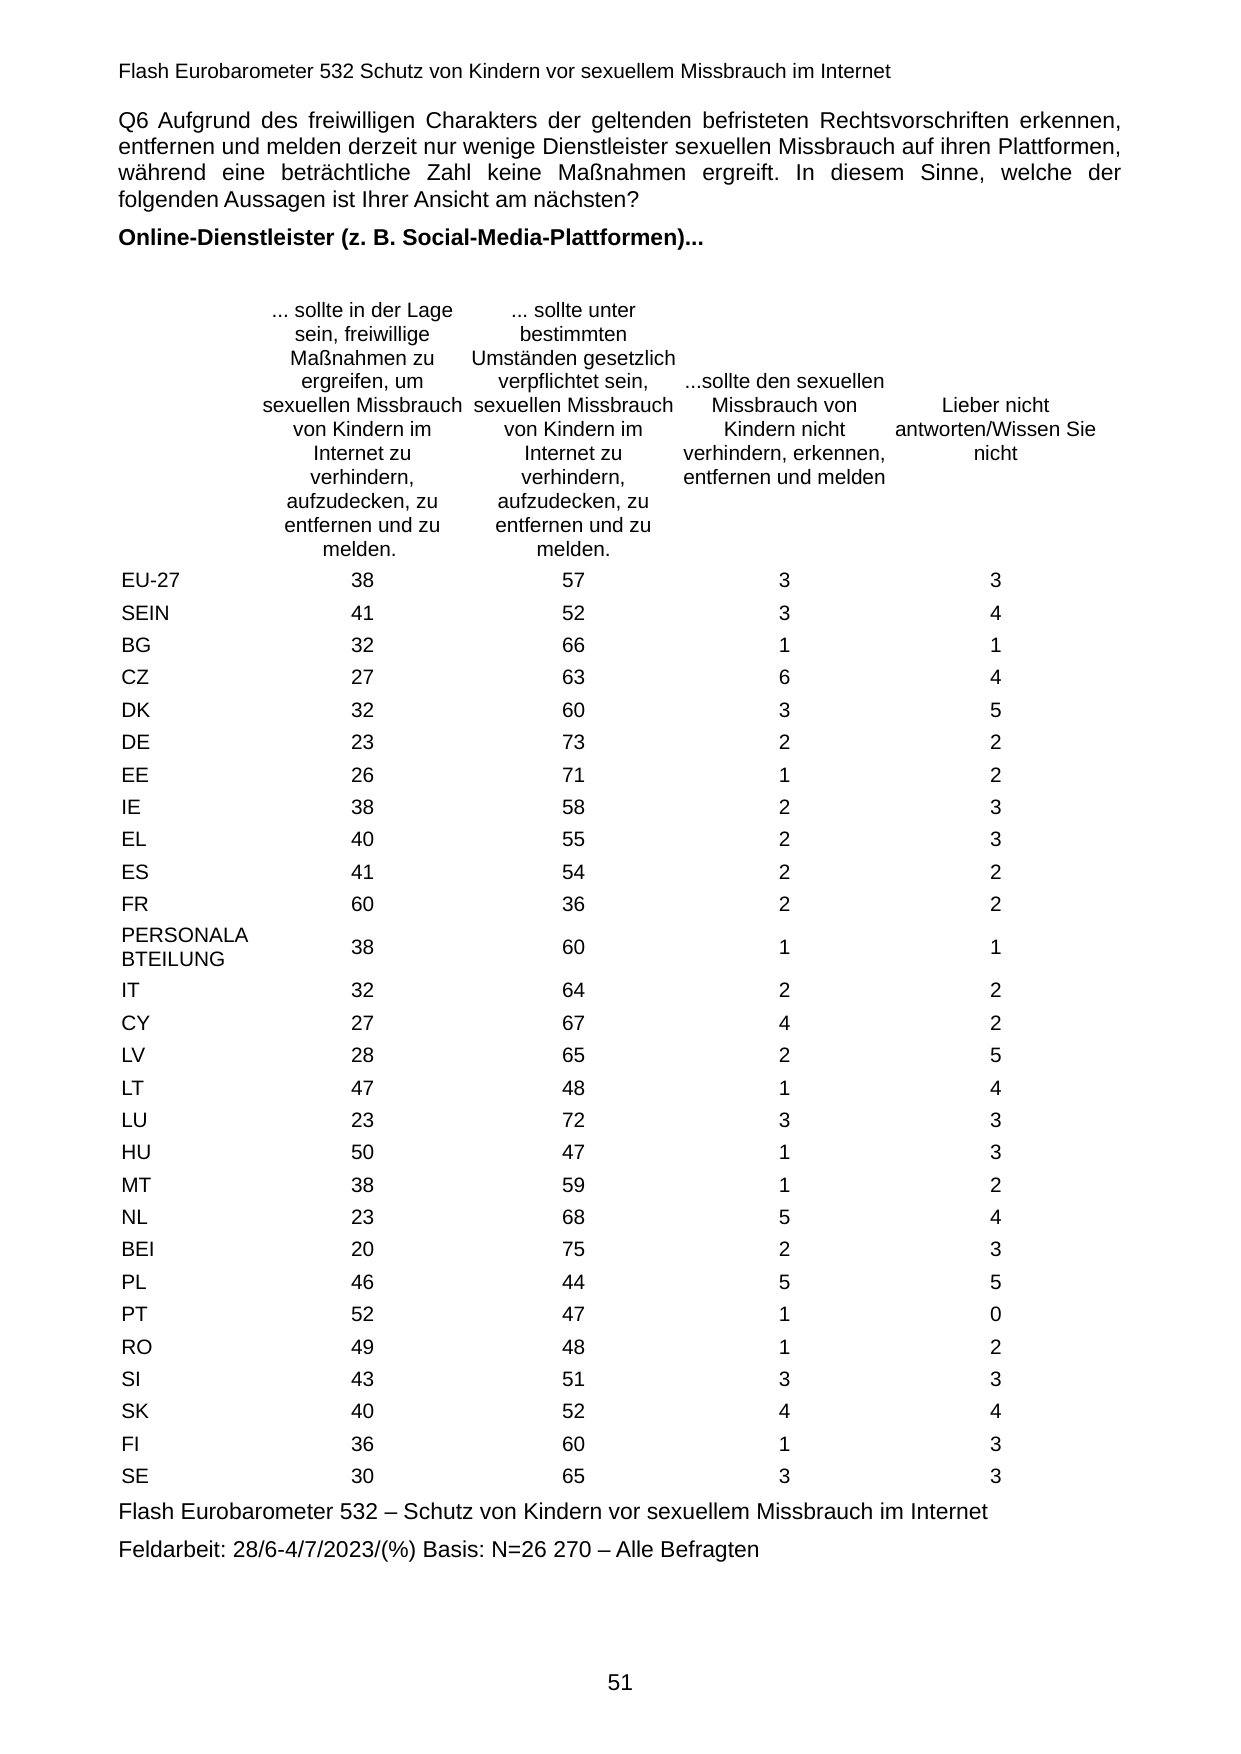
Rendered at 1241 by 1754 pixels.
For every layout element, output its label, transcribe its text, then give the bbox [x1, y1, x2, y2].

table_cell PERSONALABTEILUNG [118, 920, 257, 974]
table_cell BEI [118, 1233, 257, 1266]
table_cell IT [118, 974, 257, 1006]
table_cell 67 [468, 1006, 679, 1039]
table_cell MT [118, 1168, 257, 1201]
table_cell 32 [257, 974, 468, 1006]
table_cell 3 [679, 1460, 890, 1492]
table_cell 44 [468, 1266, 679, 1298]
table_cell 55 [468, 823, 679, 855]
table_cell 2 [890, 726, 1101, 758]
table_cell 4 [890, 1395, 1101, 1427]
table_cell 1 [679, 1428, 890, 1460]
table_cell 4 [890, 661, 1101, 693]
table_cell 2 [679, 726, 890, 758]
table_cell 32 [257, 629, 468, 661]
table_cell 1 [890, 629, 1101, 661]
table_cell 3 [679, 1363, 890, 1395]
table_cell 23 [257, 1104, 468, 1136]
table_cell LT [118, 1071, 257, 1103]
table_cell 64 [468, 974, 679, 1006]
table_cell 3 [679, 564, 890, 596]
table_cell 4 [679, 1395, 890, 1427]
table_cell LU [118, 1104, 257, 1136]
table_cell 50 [257, 1136, 468, 1168]
table_cell 30 [257, 1460, 468, 1492]
table_cell NL [118, 1201, 257, 1233]
table_cell 48 [468, 1330, 679, 1363]
table_cell 2 [679, 791, 890, 823]
table_cell 38 [257, 564, 468, 596]
table_cell 36 [257, 1428, 468, 1460]
table_cell 5 [890, 694, 1101, 726]
table_cell 20 [257, 1233, 468, 1266]
table_cell SI [118, 1363, 257, 1395]
table_cell 26 [257, 758, 468, 791]
table_cell 63 [468, 661, 679, 693]
table_cell 3 [890, 1460, 1101, 1492]
table_cell 27 [257, 1006, 468, 1039]
table_cell 28 [257, 1039, 468, 1071]
table_cell 2 [679, 1039, 890, 1071]
table_cell 52 [468, 596, 679, 629]
table_cell 23 [257, 1201, 468, 1233]
table_cell 3 [679, 694, 890, 726]
table_cell PL [118, 1266, 257, 1298]
table_cell 0 [890, 1298, 1101, 1330]
table_cell CZ [118, 661, 257, 693]
table_cell IE [118, 791, 257, 823]
table_cell 40 [257, 823, 468, 855]
table_cell 5 [890, 1039, 1101, 1071]
table_cell 3 [679, 1104, 890, 1136]
table_cell 5 [679, 1266, 890, 1298]
table_cell SEIN [118, 596, 257, 629]
table_cell 4 [890, 1071, 1101, 1103]
table_cell 49 [257, 1330, 468, 1363]
table_cell 38 [257, 1168, 468, 1201]
table_cell 2 [679, 974, 890, 1006]
table_cell EL [118, 823, 257, 855]
text Q6 Aufgrund des freiwilligen Charakters der geltenden befristeten Rechtsvorschriften erkennen, entfernen und melden derzeit nur wenige Dienstleister sexuellen Missbrauch auf ihren Plattformen, während eine beträchtliche Zahl keine Maßnahmen ergreift. In diesem Sinne, welche der folgenden Aussagen ist Ihrer Ansicht am nächsten? [118, 107, 1122, 212]
table_cell 71 [468, 758, 679, 791]
table_cell 6 [679, 661, 890, 693]
table_cell RO [118, 1330, 257, 1363]
table_cell 38 [257, 791, 468, 823]
table_header Lieber nicht antworten/Wissen Sie nicht [890, 295, 1101, 564]
table_cell 1 [679, 1168, 890, 1201]
table_cell CY [118, 1006, 257, 1039]
table_cell EE [118, 758, 257, 791]
table_cell 52 [257, 1298, 468, 1330]
table_cell 3 [890, 791, 1101, 823]
table_cell 59 [468, 1168, 679, 1201]
table_cell 1 [679, 1136, 890, 1168]
table_cell 1 [679, 1298, 890, 1330]
text Feldarbeit: 28/6-4/7/2023/(%) Basis: N=26 270 – Alle Befragten [118, 1536, 1122, 1563]
table_cell 38 [257, 920, 468, 974]
table_cell 2 [890, 974, 1101, 1006]
table_cell 4 [890, 1201, 1101, 1233]
table_cell HU [118, 1136, 257, 1168]
table_cell FR [118, 888, 257, 920]
table_cell 65 [468, 1039, 679, 1071]
table_cell 3 [890, 823, 1101, 855]
table_cell DK [118, 694, 257, 726]
table_cell 54 [468, 855, 679, 888]
table_cell 32 [257, 694, 468, 726]
table_cell 3 [890, 1136, 1101, 1168]
table_cell BG [118, 629, 257, 661]
table_cell 57 [468, 564, 679, 596]
table_cell 41 [257, 855, 468, 888]
table_cell 3 [890, 1233, 1101, 1266]
table_cell 27 [257, 661, 468, 693]
table_cell 46 [257, 1266, 468, 1298]
table_cell DE [118, 726, 257, 758]
text Online-Dienstleister (z. B. Social-Media-Plattformen)... [118, 224, 1122, 250]
table_cell 5 [890, 1266, 1101, 1298]
table_cell 2 [890, 758, 1101, 791]
table_cell FI [118, 1428, 257, 1460]
table_cell 73 [468, 726, 679, 758]
table_cell 2 [679, 1233, 890, 1266]
table_cell 2 [890, 888, 1101, 920]
table_cell 47 [468, 1136, 679, 1168]
table_cell 3 [890, 1363, 1101, 1395]
table_cell 52 [468, 1395, 679, 1427]
table_cell 2 [890, 1330, 1101, 1363]
table_cell SK [118, 1395, 257, 1427]
table_cell PT [118, 1298, 257, 1330]
table_cell 2 [890, 855, 1101, 888]
table_cell 47 [468, 1298, 679, 1330]
table_cell 75 [468, 1233, 679, 1266]
table_header ... sollte unter bestimmten Umständen gesetzlich verpflichtet sein, sexuellen Missbrauch von Kindern im Internet zu verhindern, aufzudecken, zu entfernen und zu melden. [468, 295, 679, 564]
table_cell 4 [890, 596, 1101, 629]
table_cell EU-27 [118, 564, 257, 596]
table_cell 1 [679, 629, 890, 661]
table_cell 40 [257, 1395, 468, 1427]
table_cell 5 [679, 1201, 890, 1233]
table_cell 60 [468, 694, 679, 726]
table_cell 60 [468, 1428, 679, 1460]
table_cell 66 [468, 629, 679, 661]
table_cell 2 [679, 823, 890, 855]
table_cell 1 [679, 1330, 890, 1363]
table_cell 48 [468, 1071, 679, 1103]
table_cell 3 [890, 1104, 1101, 1136]
table_header ...sollte den sexuellen Missbrauch von Kindern nicht verhindern, erkennen, entfernen und melden [679, 295, 890, 564]
table_cell 58 [468, 791, 679, 823]
table_cell 23 [257, 726, 468, 758]
table_cell 1 [679, 1071, 890, 1103]
table_cell 68 [468, 1201, 679, 1233]
table_cell ES [118, 855, 257, 888]
table_cell 1 [679, 920, 890, 974]
table_cell 60 [257, 888, 468, 920]
table_cell 2 [890, 1168, 1101, 1201]
table_cell 47 [257, 1071, 468, 1103]
table_cell 60 [468, 920, 679, 974]
table_cell 3 [890, 1428, 1101, 1460]
table_cell 72 [468, 1104, 679, 1136]
table_header ... sollte in der Lage sein, freiwillige Maßnahmen zu ergreifen, um sexuellen Missbrauch von Kindern im Internet zu verhindern, aufzudecken, zu entfernen und zu melden. [257, 295, 468, 564]
table_cell SE [118, 1460, 257, 1492]
table_cell 3 [679, 596, 890, 629]
table_cell 43 [257, 1363, 468, 1395]
table_cell 65 [468, 1460, 679, 1492]
table_cell 1 [679, 758, 890, 791]
text Flash Eurobarometer 532 – Schutz von Kindern vor sexuellem Missbrauch im Internet [118, 1498, 1122, 1524]
table_cell 3 [890, 564, 1101, 596]
table_header [118, 295, 257, 564]
table_cell 36 [468, 888, 679, 920]
table_cell 2 [679, 855, 890, 888]
table_cell 2 [890, 1006, 1101, 1039]
table_cell 41 [257, 596, 468, 629]
table_cell 2 [679, 888, 890, 920]
table_cell LV [118, 1039, 257, 1071]
table_cell 1 [890, 920, 1101, 974]
table_cell 51 [468, 1363, 679, 1395]
table_cell 4 [679, 1006, 890, 1039]
